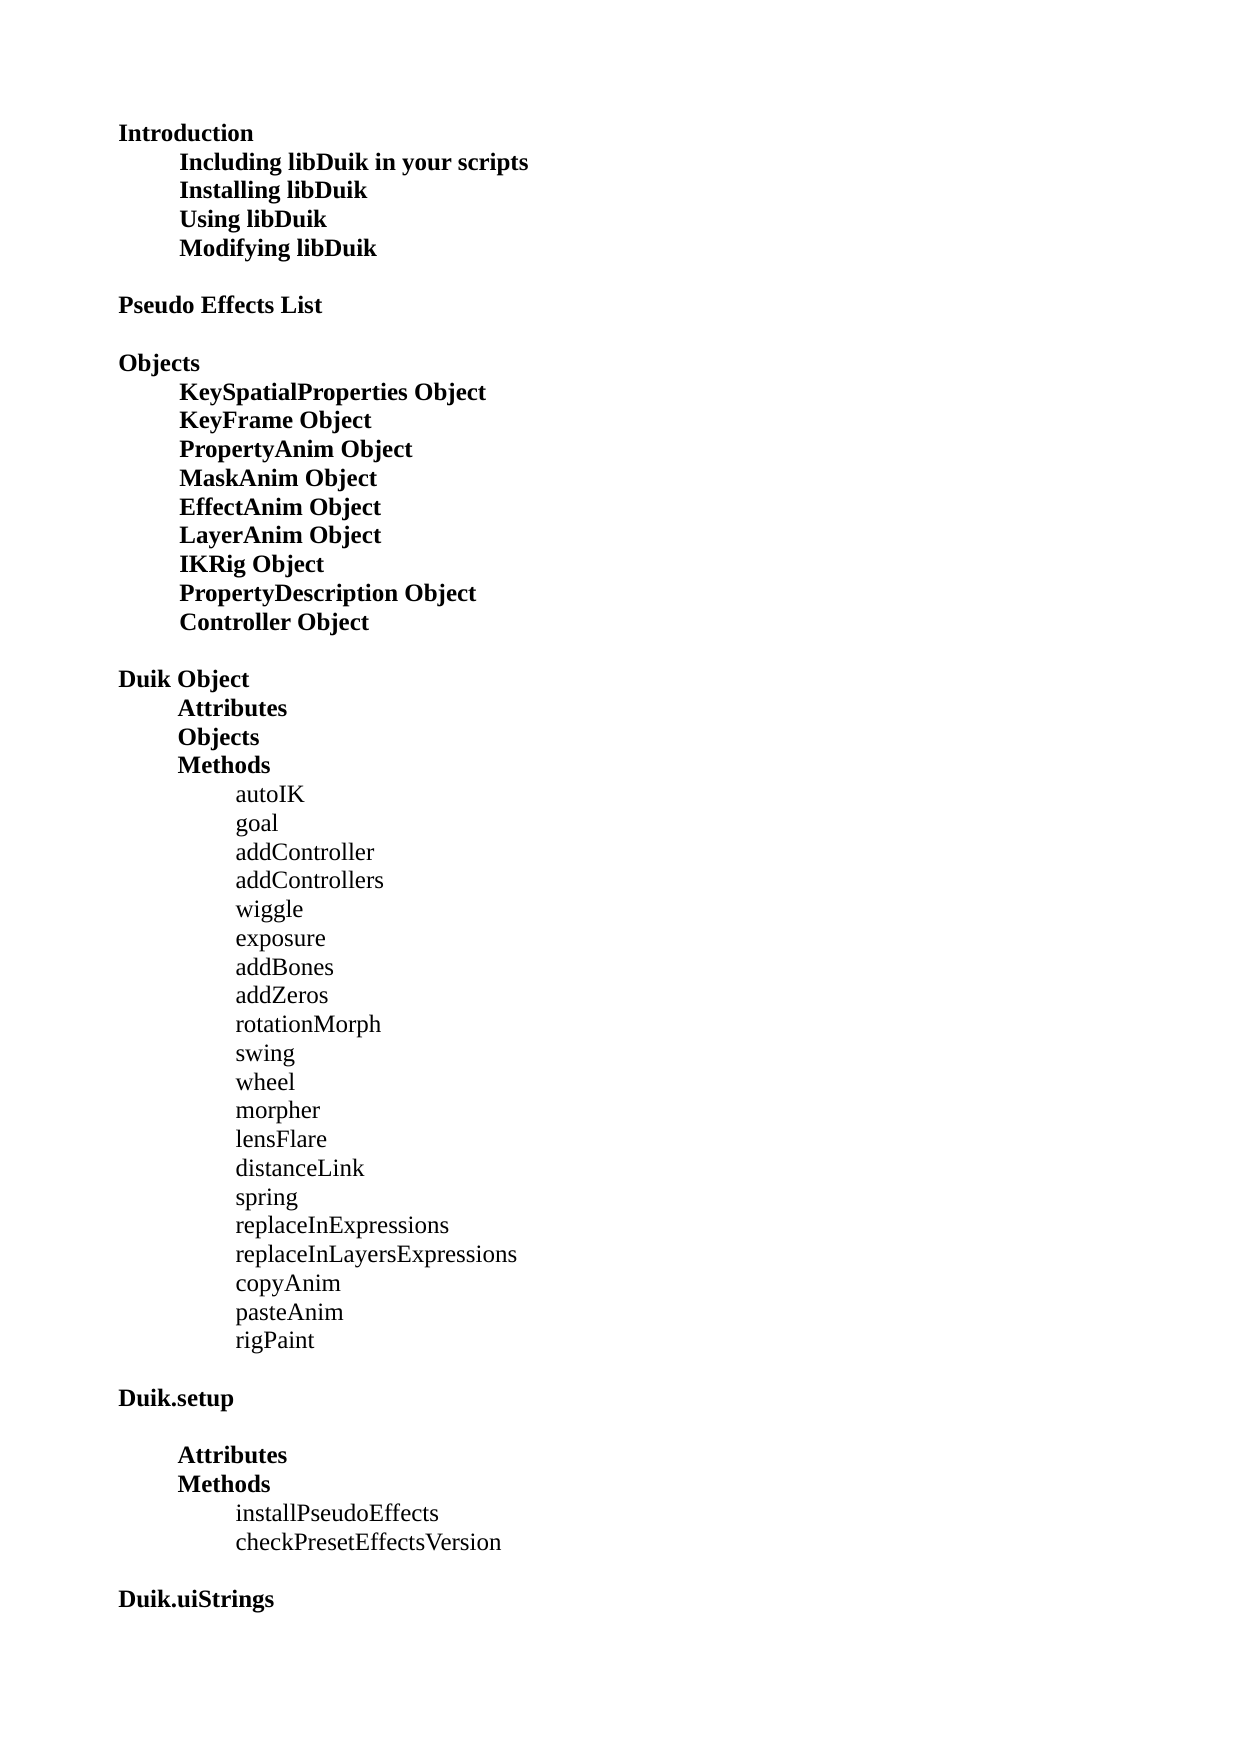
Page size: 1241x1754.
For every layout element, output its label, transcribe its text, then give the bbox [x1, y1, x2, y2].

text rigPaint [118, 1326, 1122, 1354]
text pasteAnim [118, 1297, 1122, 1326]
text morpher [118, 1096, 1122, 1124]
text Modifying libDuik [118, 233, 1122, 262]
text swing [118, 1038, 1122, 1067]
text installPseudoEffects [118, 1498, 1122, 1527]
text exposure [118, 923, 1122, 952]
text KeyFrame Object [118, 406, 1122, 434]
text Pseudo Effects List [118, 291, 1122, 319]
text addController [118, 837, 1122, 866]
text PropertyAnim Object [118, 434, 1122, 463]
text Objects [118, 348, 1122, 377]
text Attributes [118, 1441, 1122, 1469]
text Objects [118, 722, 1122, 751]
text copyAnim [118, 1268, 1122, 1297]
text distanceLink [118, 1153, 1122, 1182]
text MaskAnim Object [118, 463, 1122, 492]
text Using libDuik [118, 204, 1122, 233]
text lensFlare [118, 1124, 1122, 1153]
text wiggle [118, 894, 1122, 923]
text autoIK [118, 779, 1122, 808]
text spring [118, 1182, 1122, 1211]
text checkPresetEffectsVersion [118, 1527, 1122, 1556]
text goal [118, 808, 1122, 837]
text EffectAnim Object [118, 492, 1122, 521]
text Duik Object [118, 664, 1122, 693]
text Including libDuik in your scripts [118, 147, 1122, 176]
text addBones [118, 952, 1122, 981]
text replaceInLayersExpressions [118, 1239, 1122, 1268]
text Methods [118, 1469, 1122, 1498]
text replaceInExpressions [118, 1211, 1122, 1239]
text Controller Object [118, 607, 1122, 636]
text Introduction [118, 118, 1122, 147]
text Attributes [118, 693, 1122, 722]
text KeySpatialProperties Object [118, 377, 1122, 406]
text LayerAnim Object [118, 521, 1122, 549]
text wheel [118, 1067, 1122, 1096]
text IKRig Object [118, 549, 1122, 578]
text Duik.setup [118, 1383, 1122, 1412]
text addControllers [118, 866, 1122, 894]
text PropertyDescription Object [118, 578, 1122, 607]
text Installing libDuik [118, 176, 1122, 204]
text Methods [118, 751, 1122, 779]
text rotationMorph [118, 1009, 1122, 1038]
text addZeros [118, 981, 1122, 1009]
text Duik.uiStrings [118, 1584, 1122, 1613]
